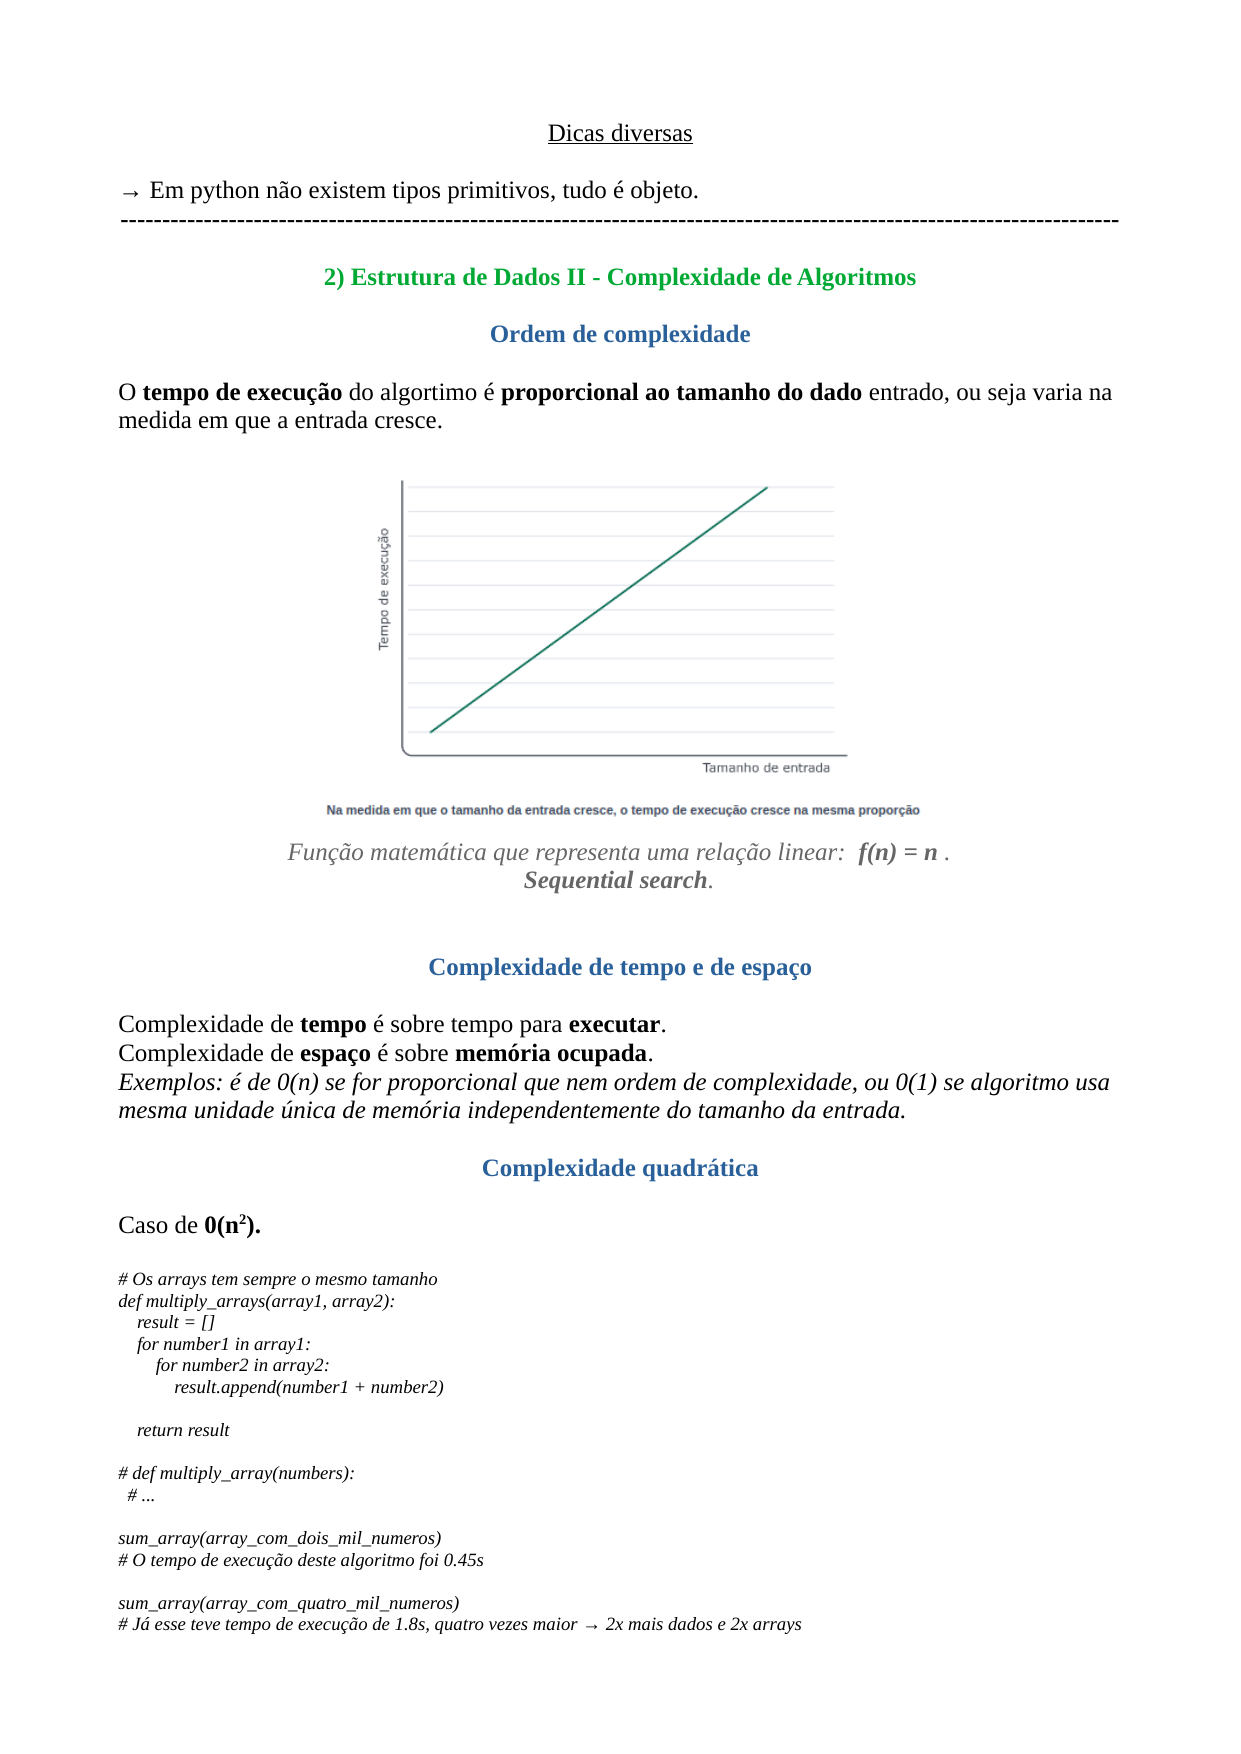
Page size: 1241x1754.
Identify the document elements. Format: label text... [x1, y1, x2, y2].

text Função matemática que representa uma relação linear: f(n) = n . [118, 837, 1122, 866]
text # def multiply_array(numbers): [118, 1462, 1122, 1484]
text Complexidade de tempo e de espaço [118, 952, 1122, 981]
text sum_array(array_com_quatro_mil_numeros) [118, 1592, 1122, 1613]
text Caso de 0(n2). [118, 1211, 1122, 1239]
text 2) Estrutura de Dados II - Complexidade de Algoritmos [118, 262, 1122, 291]
text # O tempo de execução deste algoritmo foi 0.45s [118, 1548, 1122, 1570]
text → Em python não existem tipos primitivos, tudo é objeto. [118, 176, 1122, 204]
picture [290, 463, 951, 824]
text Exemplos: é de 0(n) se for proporcional que nem ordem de complexidade, ou 0(1) se algoritmo usa mesma unidade única de memória independentemente do tamanho da entrada. [118, 1067, 1122, 1124]
text result = [] [118, 1311, 1122, 1333]
text # Já esse teve tempo de execução de 1.8s, quatro vezes maior → 2x mais dados e 2x arrays [118, 1613, 1122, 1635]
text Dicas diversas [118, 118, 1122, 147]
text Complexidade quadrática [118, 1153, 1122, 1182]
text Ordem de complexidade [118, 319, 1122, 348]
text O tempo de execução do algortimo é proporcional ao tamanho do dado entrado, ou seja varia na medida em que a entrada cresce. [118, 377, 1122, 434]
text def multiply_arrays(array1, array2): [118, 1290, 1122, 1311]
text # Os arrays tem sempre o mesmo tamanho [118, 1268, 1122, 1290]
text for number2 in array2: [118, 1354, 1122, 1376]
text # ... [118, 1484, 1122, 1505]
text return result [118, 1419, 1122, 1441]
text Sequential search. [118, 866, 1122, 894]
text sum_array(array_com_dois_mil_numeros) [118, 1527, 1122, 1548]
text Complexidade de espaço é sobre memória ocupada. [118, 1038, 1122, 1067]
text Complexidade de tempo é sobre tempo para executar. [118, 1009, 1122, 1038]
text for number1 in array1: [118, 1333, 1122, 1354]
text result.append(number1 + number2) [118, 1376, 1122, 1397]
text ------------------------------------------------------------------------------------------------------------------------ [118, 204, 1122, 233]
